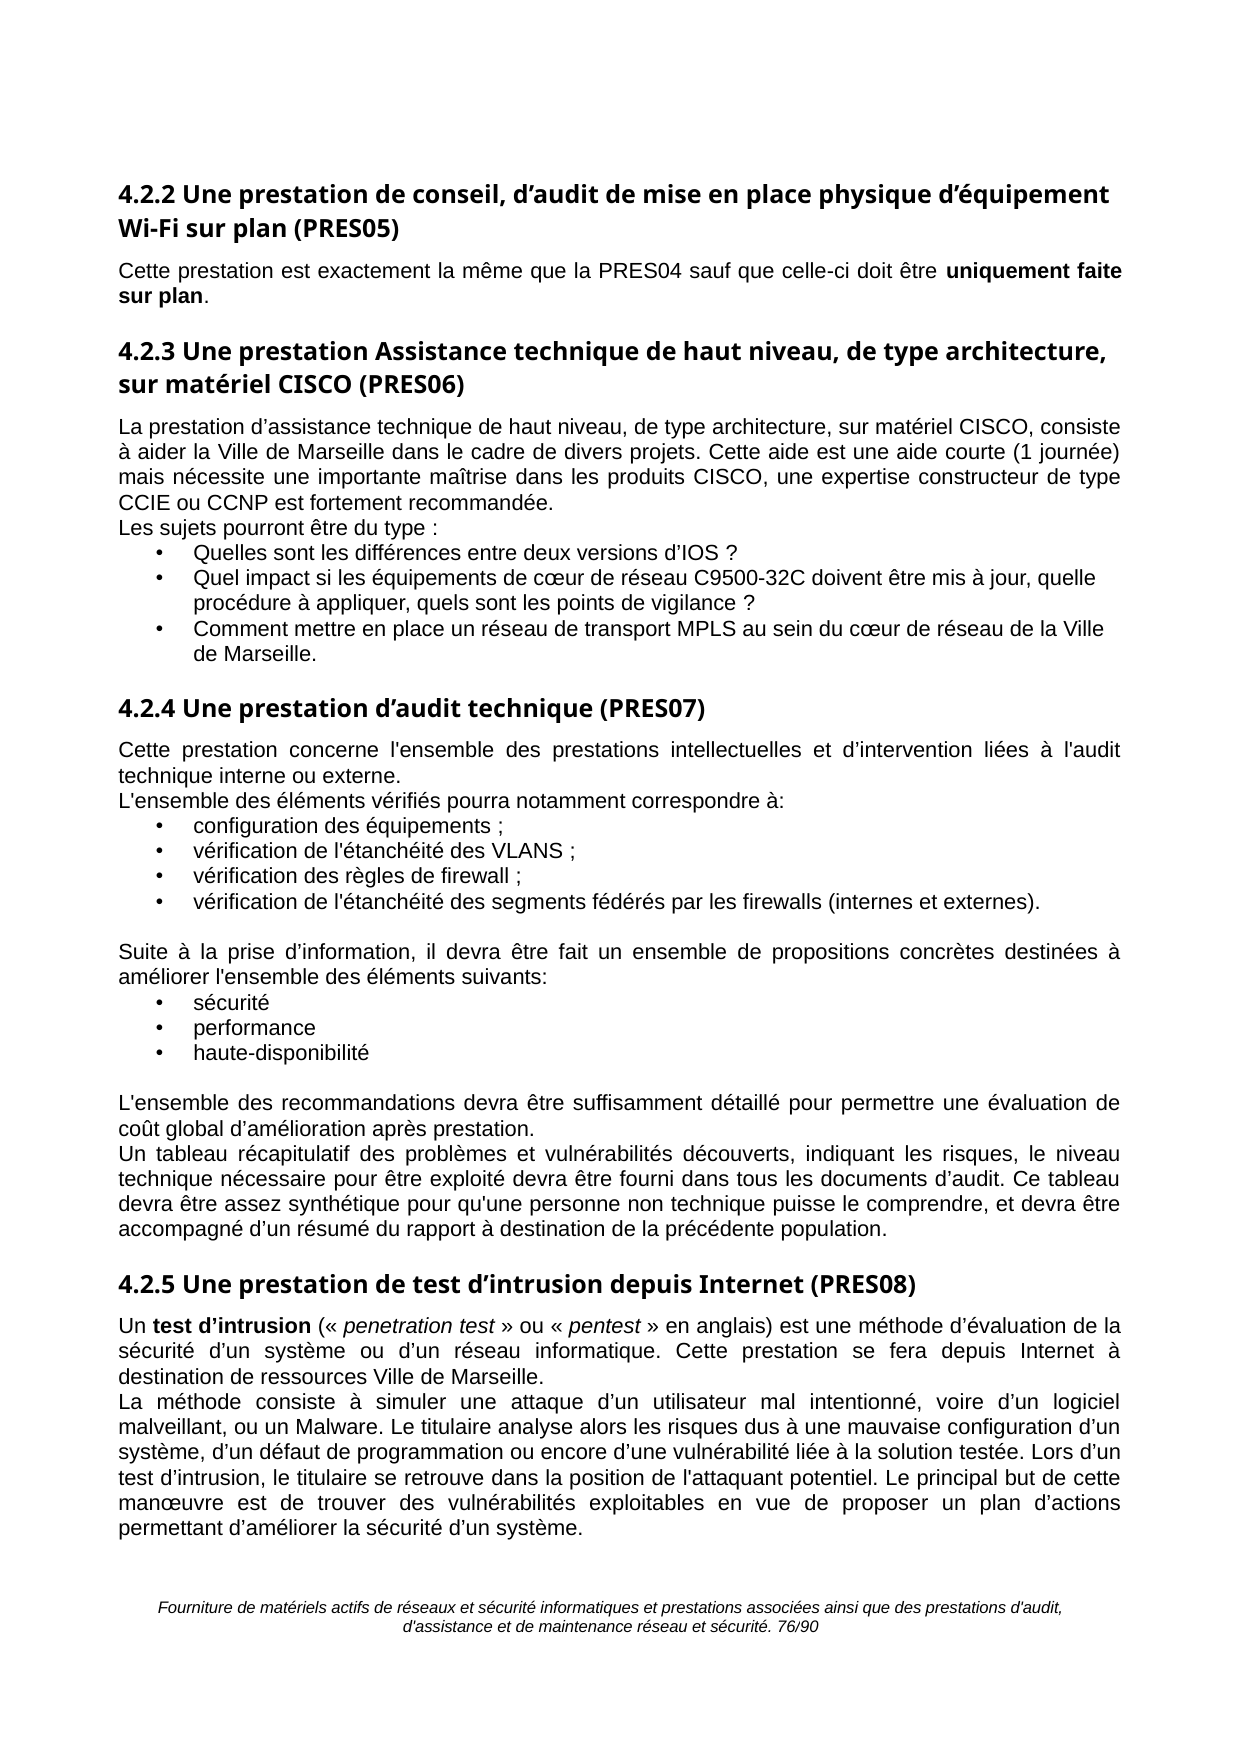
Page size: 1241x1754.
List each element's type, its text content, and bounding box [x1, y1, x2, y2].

text Cette prestation est exactement la même que la PRES04 sauf que celle-ci doit être uniquement faite sur plan. [118, 258, 1122, 308]
list Comment mettre en place un réseau de transport MPLS au sein du cœur de réseau de la Ville de Marseille. [156, 615, 1122, 666]
list configuration des équipements ; [156, 813, 1122, 838]
list performance [156, 1015, 1122, 1040]
text Les sujets pourront être du type : [118, 514, 1122, 540]
list sécurité [156, 989, 1122, 1015]
text Cette prestation concerne l'ensemble des prestations intellectuelles et d’intervention liées à l'audit technique interne ou externe. [118, 737, 1122, 788]
list vérification de l'étanchéité des VLANS ; [156, 838, 1122, 863]
list Quel impact si les équipements de cœur de réseau C9500-32C doivent être mis à jour, quelle procédure à appliquer, quels sont les points de vigilance ? [156, 565, 1122, 615]
text La prestation d’assistance technique de haut niveau, de type architecture, sur matériel CISCO, consiste à aider la Ville de Marseille dans le cadre de divers projets. Cette aide est une aide courte (1 journée) mais nécessite une importante maîtrise dans les produits CISCO, une expertise constructeur de type CCIE ou CCNP est fortement recommandée. [118, 414, 1122, 514]
list vérification des règles de firewall ; [156, 863, 1122, 889]
text L'ensemble des éléments vérifiés pourra notamment correspondre à: [118, 788, 1122, 813]
text Suite à la prise d’information, il devra être fait un ensemble de propositions concrètes destinées à améliorer l'ensemble des éléments suivants: [118, 939, 1122, 989]
subtitle Une prestation d’audit technique (PRES07) [118, 691, 1122, 725]
text Un tableau récapitulatif des problèmes et vulnérabilités découverts, indiquant les risques, le niveau technique nécessaire pour être exploité devra être fourni dans tous les documents d’audit. Ce tableau devra être assez synthétique pour qu'une personne non technique puisse le comprendre, et devra être accompagné d’un résumé du rapport à destination de la précédente population. [118, 1141, 1122, 1242]
subtitle Une prestation de test d’intrusion depuis Internet (PRES08) [118, 1267, 1122, 1301]
subtitle Une prestation de conseil, d’audit de mise en place physique d’équipement Wi-Fi sur plan (PRES05) [118, 177, 1122, 245]
list haute-disponibilité [156, 1040, 1122, 1065]
text Un test d’intrusion (« penetration test » ou « pentest » en anglais) est une méthode d’évaluation de la sécurité d’un système ou d’un réseau informatique. Cette prestation se fera depuis Internet à destination de ressources Ville de Marseille. [118, 1313, 1122, 1389]
subtitle Une prestation Assistance technique de haut niveau, de type architecture, sur matériel CISCO (PRES06) [118, 333, 1122, 401]
list Quelles sont les différences entre deux versions d’IOS ? [156, 540, 1122, 565]
text L'ensemble des recommandations devra être suffisamment détaillé pour permettre une évaluation de coût global d’amélioration après prestation. [118, 1090, 1122, 1141]
text La méthode consiste à simuler une attaque d’un utilisateur mal intentionné, voire d’un logiciel malveillant, ou un Malware. Le titulaire analyse alors les risques dus à une mauvaise configuration d’un système, d’un défaut de programmation ou encore d’une vulnérabilité liée à la solution testée. Lors d’un test d’intrusion, le titulaire se retrouve dans la position de l'attaquant potentiel. Le principal but de cette manœuvre est de trouver des vulnérabilités exploitables en vue de proposer un plan d’actions permettant d’améliorer la sécurité d’un système. [118, 1389, 1122, 1540]
list vérification de l'étanchéité des segments fédérés par les firewalls (internes et externes). [156, 889, 1122, 914]
